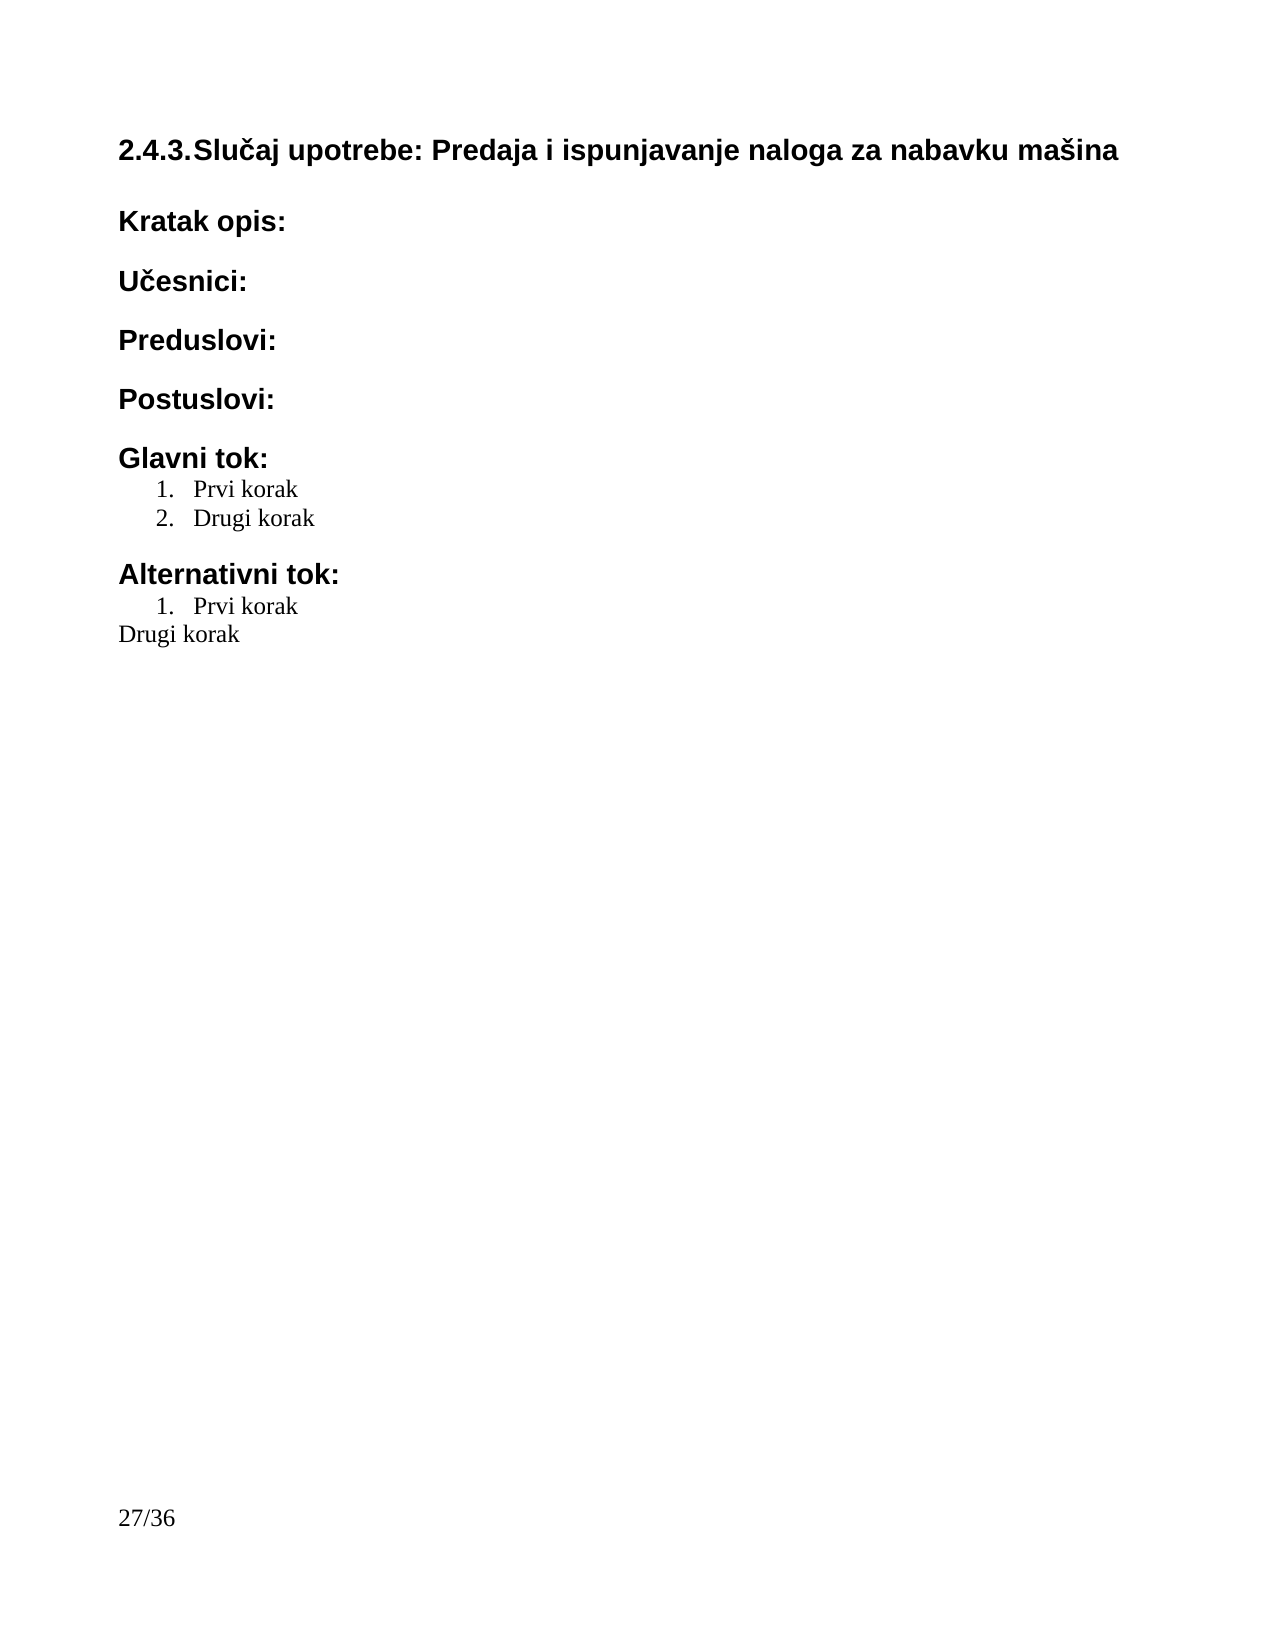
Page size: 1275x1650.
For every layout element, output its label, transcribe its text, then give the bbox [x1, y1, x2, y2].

subtitle Glavni tok: [118, 441, 1157, 474]
list Drugi korak [156, 503, 1157, 532]
subtitle Alternativni tok: [118, 557, 1157, 591]
subtitle Slučaj upotrebe: Predaja i ispunjavanje naloga za nabavku mašina [118, 133, 1157, 166]
text Drugi korak [118, 619, 1157, 648]
subtitle Preduslovi: [118, 323, 1157, 356]
subtitle Kratak opis: [118, 204, 1157, 238]
subtitle Učesnici: [118, 263, 1157, 297]
list Prvi korak [156, 591, 1157, 619]
subtitle Postuslovi: [118, 382, 1157, 415]
list Prvi korak [156, 474, 1157, 503]
